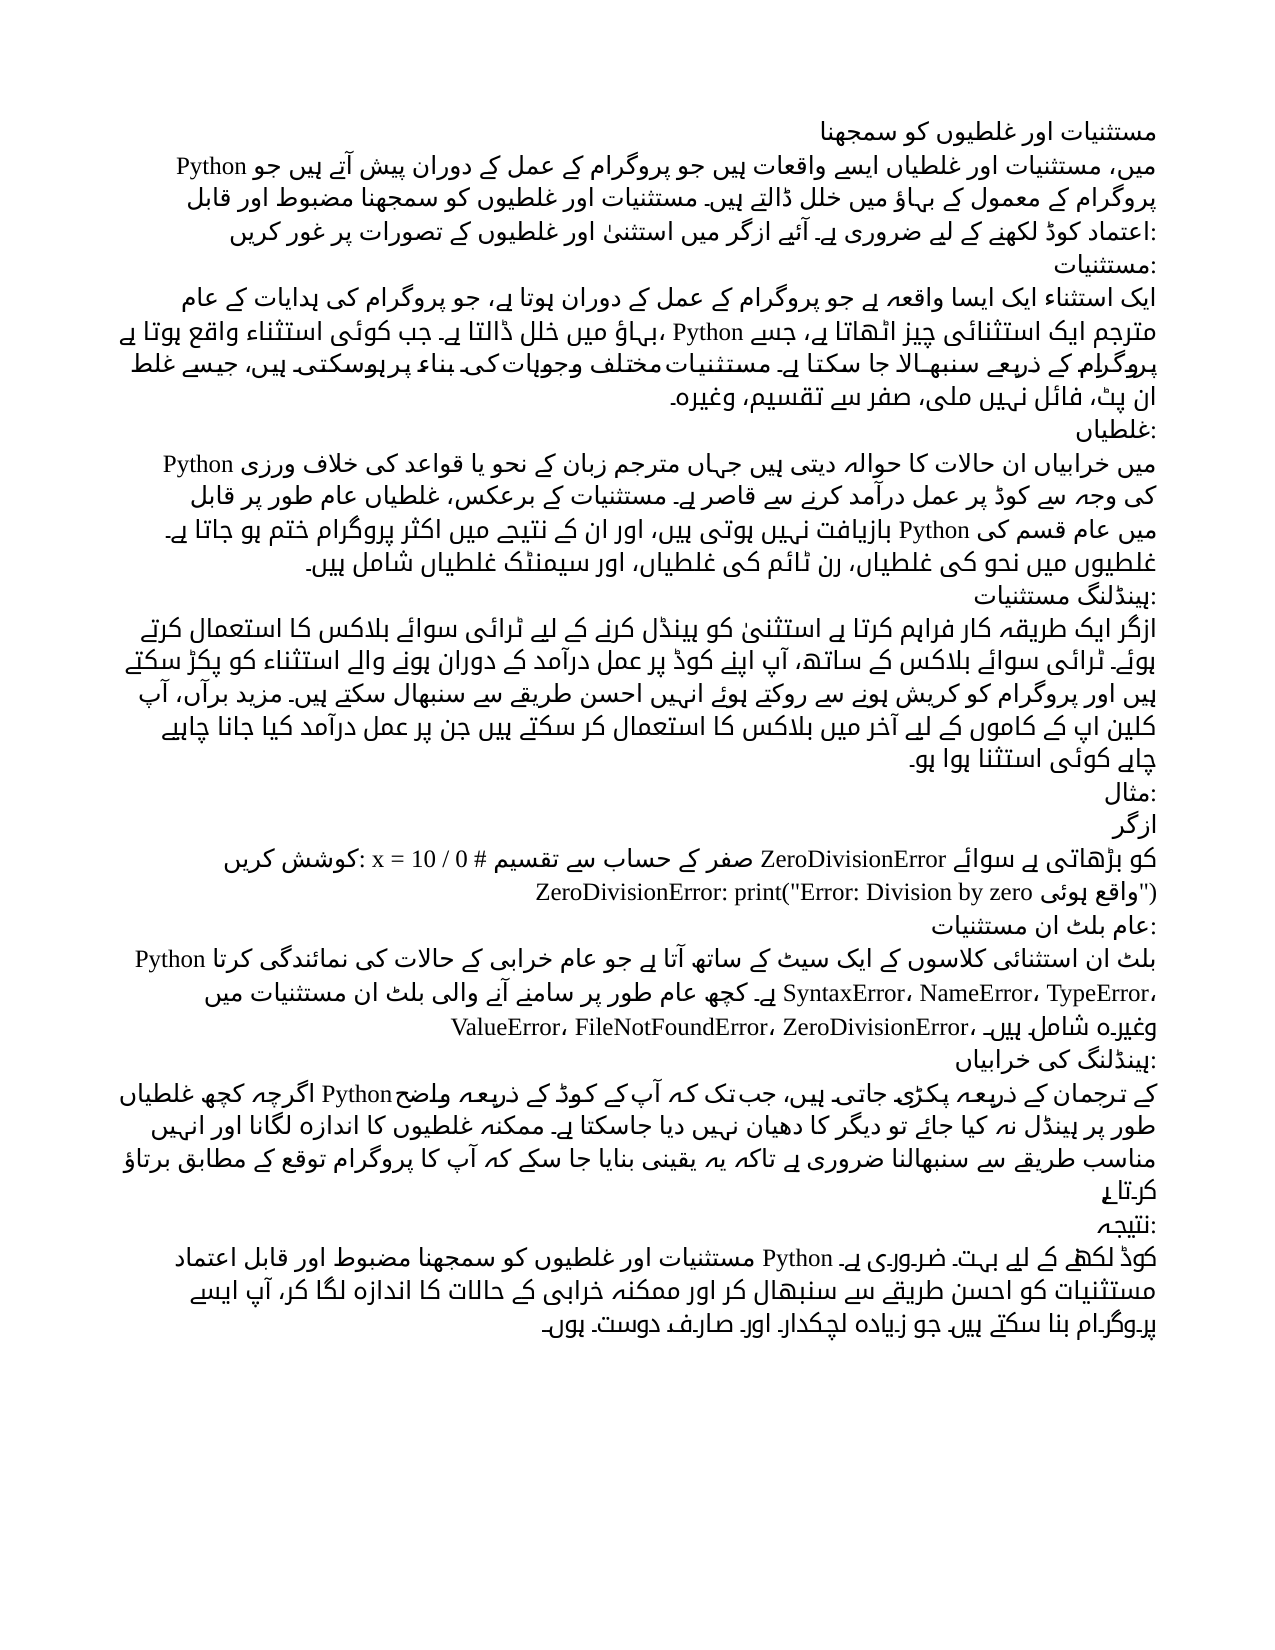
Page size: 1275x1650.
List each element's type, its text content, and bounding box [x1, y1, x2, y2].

text Python میں، مستثنیات اور غلطیاں ایسے واقعات ہیں جو پروگرام کے عمل کے دوران پیش آتے ہیں جو پروگرام کے معمول کے بہاؤ میں خلل ڈالتے ہیں۔ مستثنیات اور غلطیوں کو سمجھنا مضبوط اور قابل اعتماد کوڈ لکھنے کے لیے ضروری ہے۔ آئیے ازگر میں استثنیٰ اور غلطیوں کے تصورات پر غور کریں: [118, 151, 1157, 250]
text ہینڈلنگ مستثنیات: [118, 581, 1157, 615]
text عام بلٹ ان مستثنیات: [118, 911, 1157, 944]
text اگرچہ کچھ غلطیاں Python کے ترجمان کے ذریعہ پکڑی جاتی ہیں، جب تک کہ آپ کے کوڈ کے ذریعہ واضح طور پر ہینڈل نہ کیا جائے تو دیگر کا دھیان نہیں دیا جاسکتا ہے۔ ممکنہ غلطیوں کا اندازہ لگانا اور انہیں مناسب طریقے سے سنبھالنا ضروری ہے تاکہ یہ یقینی بنایا جا سکے کہ آپ کا پروگرام توقع کے مطابق برتاؤ کرتا ہے۔ [118, 1079, 1157, 1210]
text مستثنیات اور غلطیوں کو سمجھنا مضبوط اور قابل اعتماد Python کوڈ لکھنے کے لیے بہت ضروری ہے۔ مستثنیات کو احسن طریقے سے سنبھال کر اور ممکنہ خرابی کے حالات کا اندازہ لگا کر، آپ ایسے پروگرام بنا سکتے ہیں جو زیادہ لچکدار اور صارف دوست ہوں۔ [118, 1243, 1157, 1342]
text Python میں خرابیاں ان حالات کا حوالہ دیتی ہیں جہاں مترجم زبان کے نحو یا قواعد کی خلاف ورزی کی وجہ سے کوڈ پر عمل درآمد کرنے سے قاصر ہے۔ مستثنیات کے برعکس، غلطیاں عام طور پر قابل بازیافت نہیں ہوتی ہیں، اور ان کے نتیجے میں اکثر پروگرام ختم ہو جاتا ہے۔ Python میں عام قسم کی غلطیوں میں نحو کی غلطیاں، رن ٹائم کی غلطیاں، اور سیمنٹک غلطیاں شامل ہیں۔ [118, 449, 1157, 581]
text ایک استثناء ایک ایسا واقعہ ہے جو پروگرام کے عمل کے دوران ہوتا ہے، جو پروگرام کی ہدایات کے عام بہاؤ میں خلل ڈالتا ہے۔ جب کوئی استثناء واقع ہوتا ہے، Python مترجم ایک استثنائی چیز اٹھاتا ہے، جسے پروگرام کے ذریعے سنبھالا جا سکتا ہے۔ مستثنیات مختلف وجوہات کی بناء پر ہوسکتی ہیں، جیسے غلط ان پٹ، فائل نہیں ملی، صفر سے تقسیم، وغیرہ۔ [118, 284, 1157, 415]
text ہینڈلنگ کی خرابیاں: [118, 1045, 1157, 1079]
text کوشش کریں: x = 10 / 0 # صفر کے حساب سے تقسیم ZeroDivisionError کو بڑھاتی ہے سوائے ZeroDivisionError: print("Error: Division by zero واقع ہوئی") [118, 844, 1157, 911]
text غلطیاں: [118, 415, 1157, 449]
text ازگر ایک طریقہ کار فراہم کرتا ہے استثنیٰ کو ہینڈل کرنے کے لیے ٹرائی سوائے بلاکس کا استعمال کرتے ہوئے۔ ٹرائی سوائے بلاکس کے ساتھ، آپ اپنے کوڈ پر عمل درآمد کے دوران ہونے والے استثناء کو پکڑ سکتے ہیں اور پروگرام کو کریش ہونے سے روکتے ہوئے انہیں احسن طریقے سے سنبھال سکتے ہیں۔ مزید برآں، آپ کلین اپ کے کاموں کے لیے آخر میں بلاکس کا استعمال کر سکتے ہیں جن پر عمل درآمد کیا جانا چاہیے چاہے کوئی استثنا ہوا ہو۔ [118, 615, 1157, 778]
text مستثنیات اور غلطیوں کو سمجھنا [118, 118, 1157, 151]
text ازگر [118, 811, 1157, 844]
text Python بلٹ ان استثنائی کلاسوں کے ایک سیٹ کے ساتھ آتا ہے جو عام خرابی کے حالات کی نمائندگی کرتا ہے۔ کچھ عام طور پر سامنے آنے والی بلٹ ان مستثنیات میں SyntaxError، NameError، TypeError، ValueError، FileNotFoundError، ZeroDivisionError، وغیرہ شامل ہیں۔ [118, 944, 1157, 1045]
text مثال: [118, 778, 1157, 811]
text مستثنیات: [118, 250, 1157, 284]
text نتیجہ: [118, 1210, 1157, 1243]
